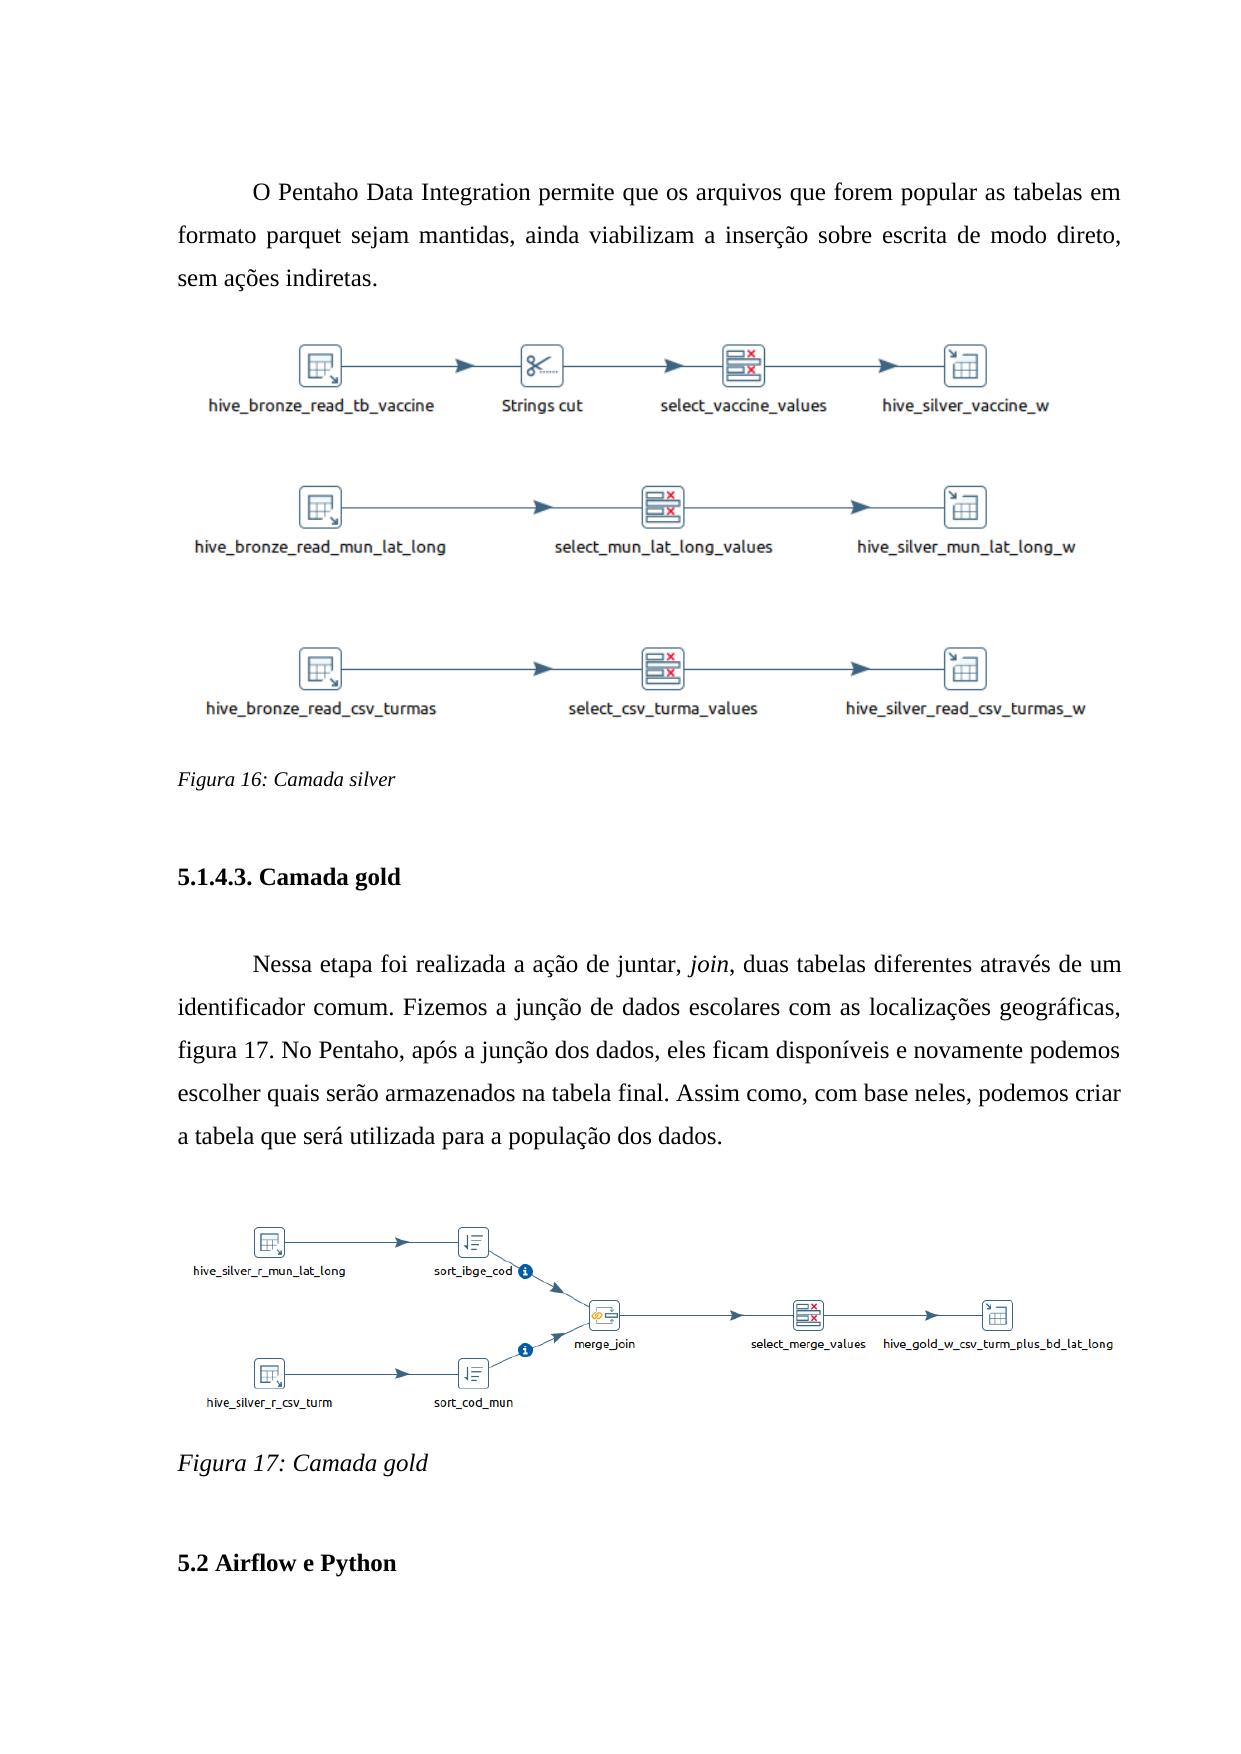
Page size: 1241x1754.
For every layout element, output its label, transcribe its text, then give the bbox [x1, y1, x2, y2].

text Figura 17: Camada gold [177, 1431, 1122, 1476]
text Nessa etapa foi realizada a ação de juntar, join, duas tabelas diferentes através de um identificador comum. Fizemos a junção de dados escolares com as localizações geográficas, figura 17. No Pentaho, após a junção dos dados, eles ficam disponíveis e novamente podemos escolher quais serão armazenados na tabela final. Assim como, com base neles, podemos criar a tabela que será utilizada para a população dos dados. [177, 949, 1122, 1150]
picture [177, 1220, 1123, 1431]
subtitle 5.1.4.3. Camada gold [177, 862, 1122, 891]
text O Pentaho Data Integration permite que os arquivos que forem popular as tabelas em formato parquet sejam mantidas, ainda viabilizam a inserção sobre escrita de modo direto, sem ações indiretas. [177, 177, 1122, 292]
picture [177, 319, 1123, 751]
subtitle 5.2 Airflow e Python [177, 1548, 1122, 1577]
text Figura 16: Camada silver [177, 751, 1122, 791]
